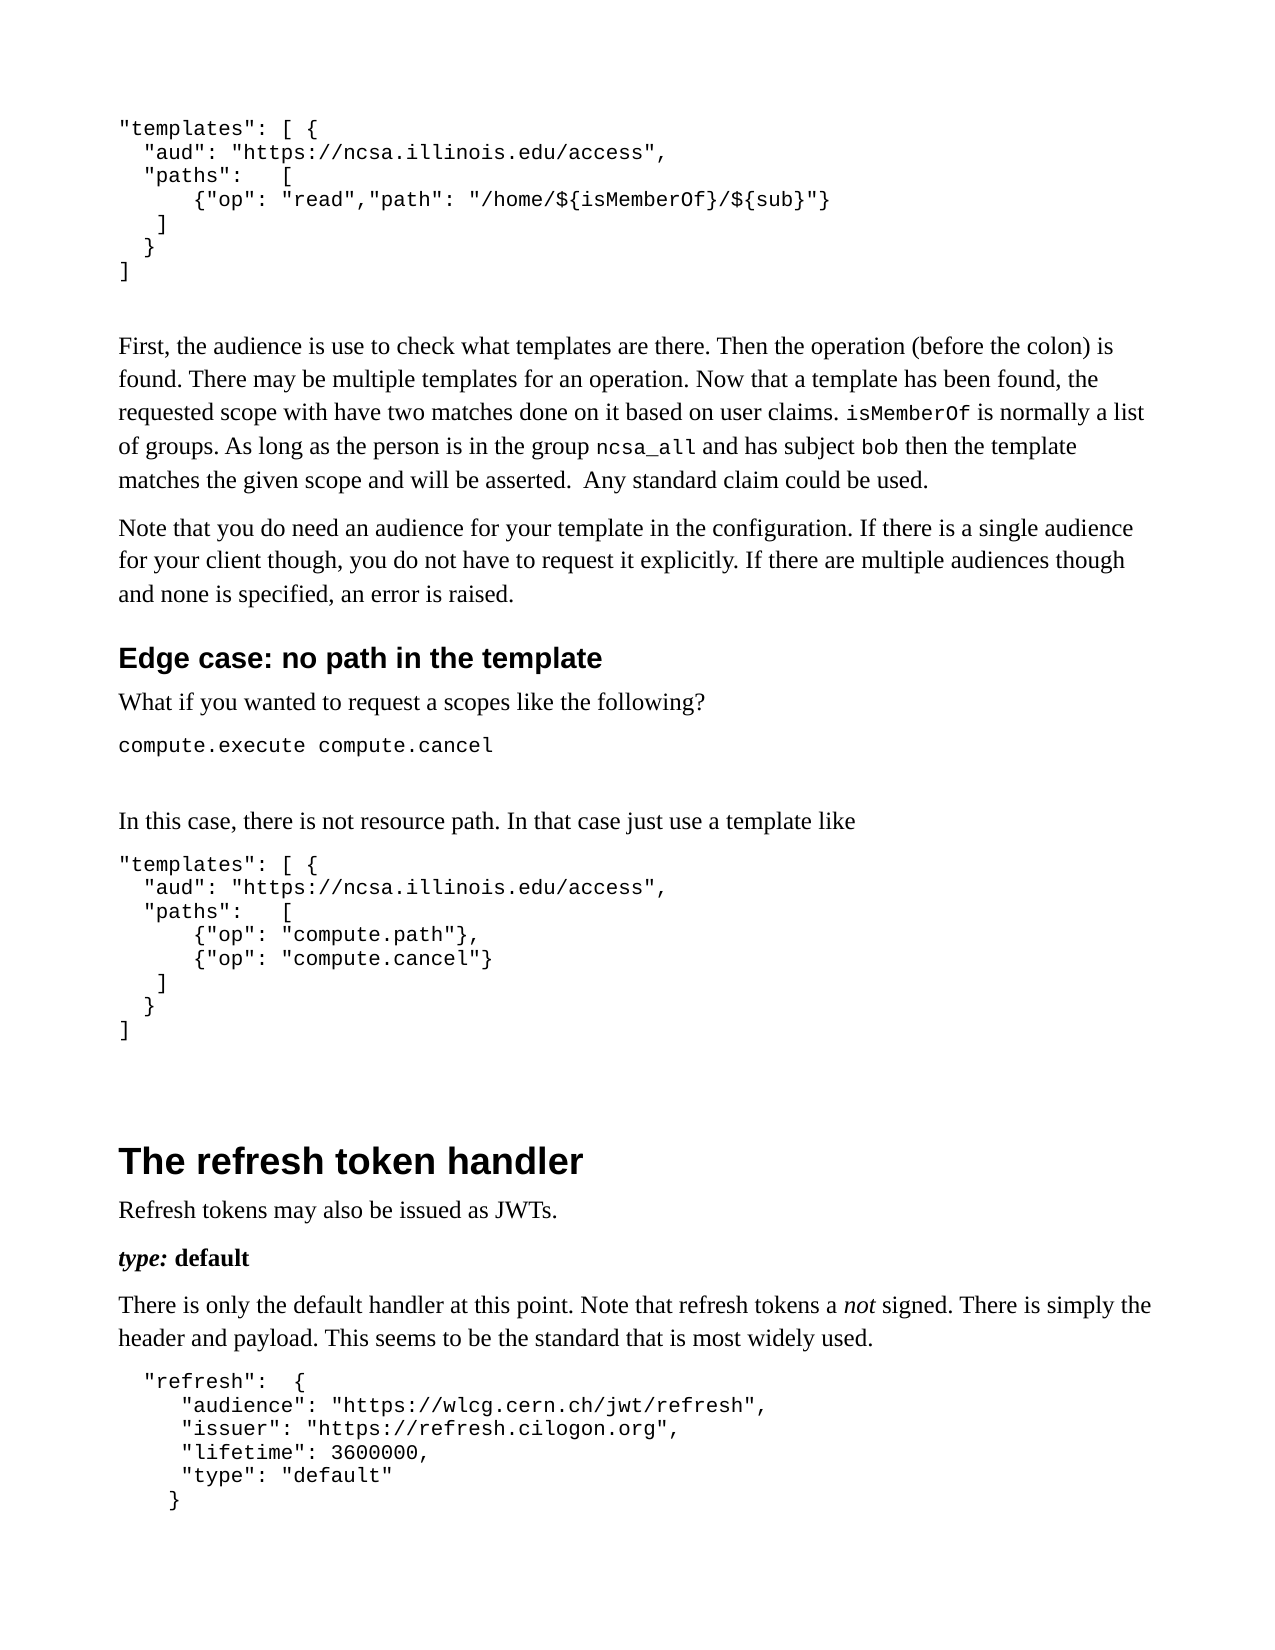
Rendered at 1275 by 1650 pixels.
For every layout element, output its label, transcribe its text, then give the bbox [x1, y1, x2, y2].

text {"op": "compute.cancel"} [118, 948, 1157, 972]
text "paths": [ [118, 165, 1157, 189]
text "templates": [ { [118, 118, 1157, 142]
text {"op": "read","path": "/home/${isMemberOf}/${sub}"} [118, 189, 1157, 213]
text "aud": "https://ncsa.illinois.edu/access", [118, 877, 1157, 901]
text "lifetime": 3600000, [118, 1442, 1157, 1466]
text } [118, 995, 1157, 1019]
text What if you wanted to request a scopes like the following? [118, 687, 1157, 716]
text type: default [118, 1243, 1157, 1271]
text First, the audience is use to check what templates are there. Then the operation (before the colon) is found. There may be multiple templates for an operation. Now that a template has been found, the requested scope with have two matches done on it based on user claims. isMemberOf is normally a list of groups. As long as the person is in the group ncsa_all and has subject bob then the template matches the given scope and will be asserted. Any standard claim could be used. [118, 331, 1157, 494]
text "issuer": "https://refresh.cilogon.org", [118, 1418, 1157, 1442]
text "templates": [ { [118, 853, 1157, 877]
text Note that you do need an audience for your template in the configuration. If there is a single audience for your client though, you do not have to request it explicitly. If there are multiple audiences though and none is specified, an error is raised. [118, 513, 1157, 607]
text {"op": "compute.path"}, [118, 924, 1157, 948]
text "refresh": { [118, 1371, 1157, 1394]
text ] [118, 260, 1157, 284]
text Refresh tokens may also be issued as JWTs. [118, 1195, 1157, 1224]
text } [118, 1489, 1157, 1513]
text "aud": "https://ncsa.illinois.edu/access", [118, 142, 1157, 165]
text There is only the default handler at this point. Note that refresh tokens a not signed. There is simply the header and payload. This seems to be the standard that is most widely used. [118, 1290, 1157, 1352]
subtitle The refresh token handler [118, 1139, 1157, 1183]
text "audience": "https://wlcg.cern.ch/jwt/refresh", [118, 1394, 1157, 1418]
text ] [118, 1019, 1157, 1043]
text } [118, 236, 1157, 260]
text ] [118, 213, 1157, 236]
text compute.execute compute.cancel [118, 735, 1157, 758]
text "paths": [ [118, 901, 1157, 924]
subtitle Edge case: no path in the template [118, 641, 1157, 674]
text ] [118, 972, 1157, 995]
text "type": "default" [118, 1466, 1157, 1489]
text In this case, there is not resource path. In that case just use a template like [118, 806, 1157, 835]
